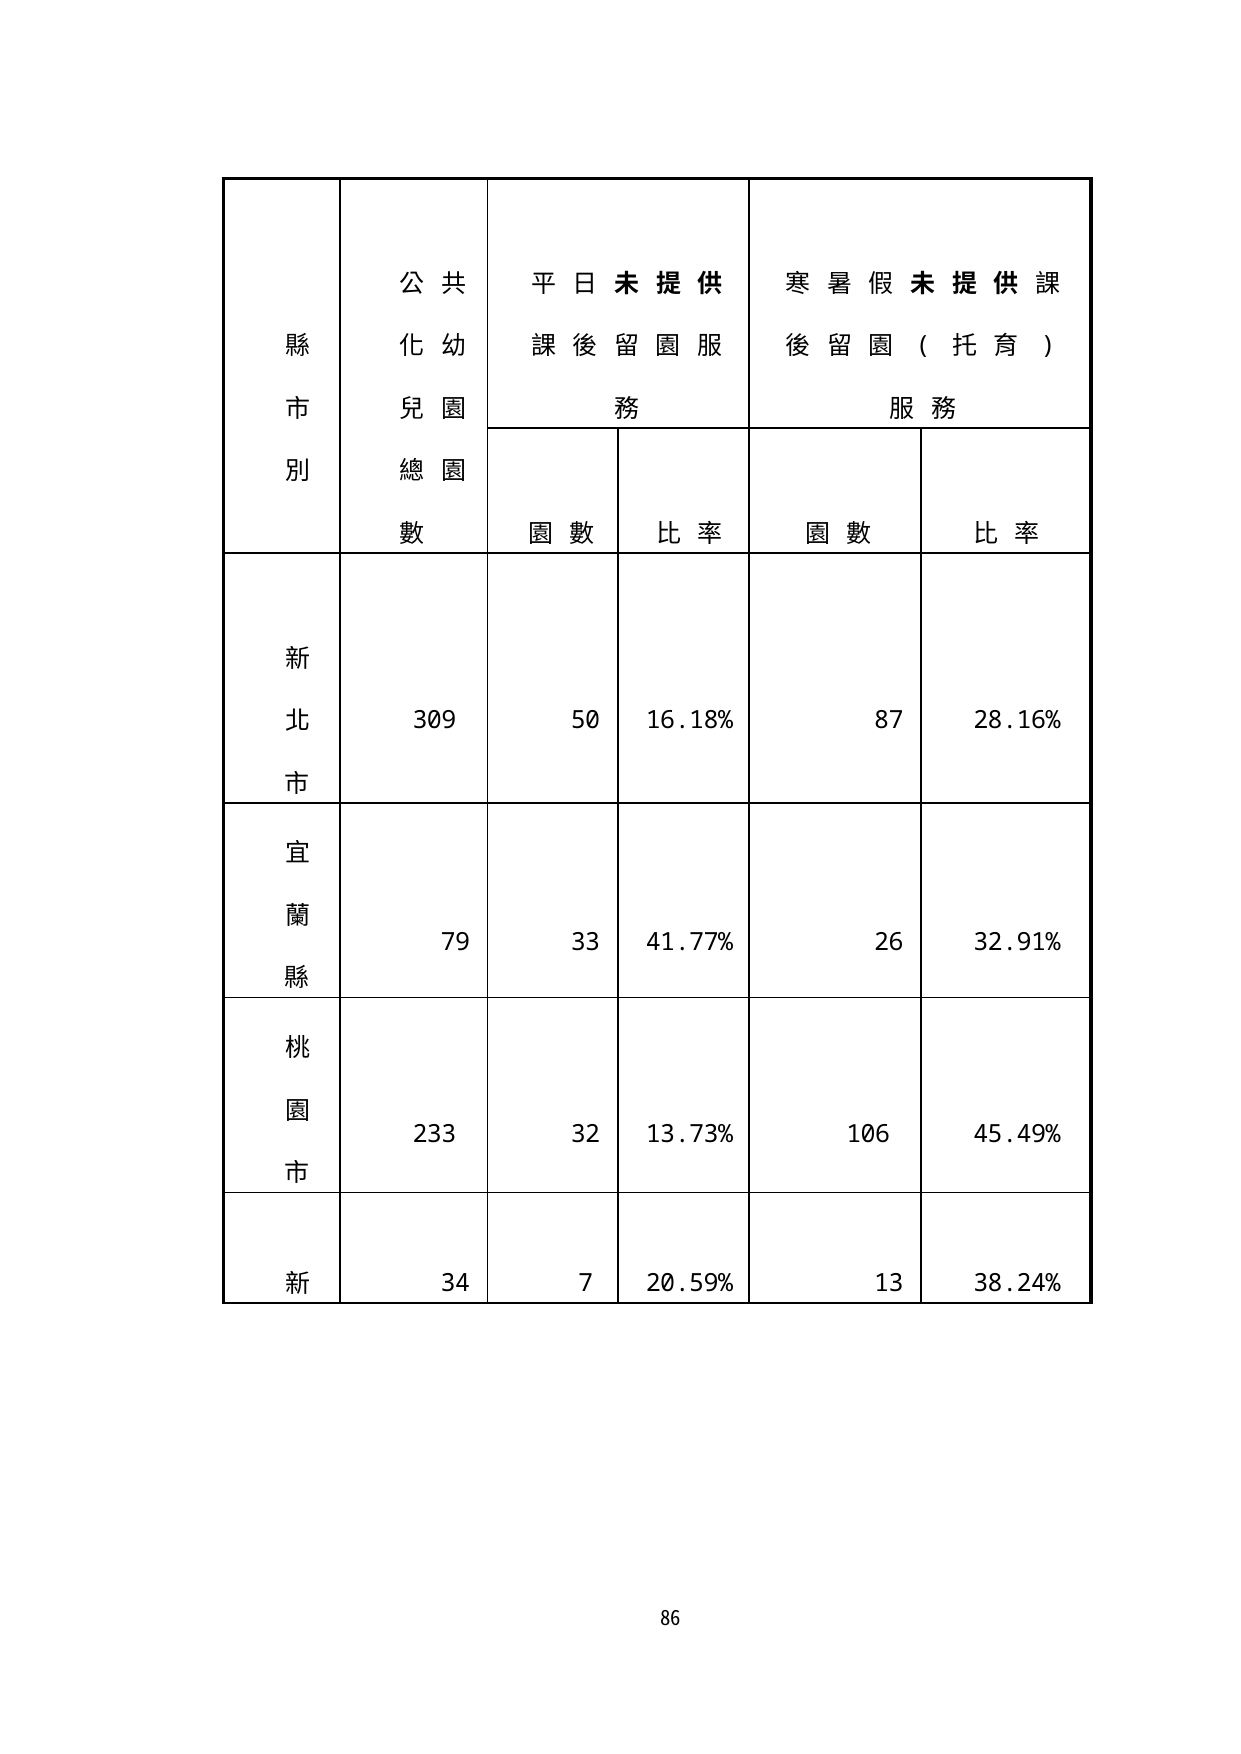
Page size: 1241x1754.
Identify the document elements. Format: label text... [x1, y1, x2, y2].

table_cell 309 [341, 554, 487, 802]
table_cell 87 [750, 554, 920, 802]
table_cell 41.77% [619, 804, 748, 997]
table_header 公共化幼兒園總園數 (含分班) [341, 180, 487, 552]
table_cell 16.18% [619, 554, 748, 802]
table_cell 新北市 [225, 554, 339, 802]
table_cell 50 [488, 554, 617, 802]
table_cell 26 [750, 804, 920, 997]
table_cell 比率 [619, 429, 748, 552]
table_header 平日未提供課後留園服務 [488, 180, 748, 427]
table_cell 32.91% [922, 804, 1089, 997]
table_cell 園數 [488, 429, 617, 552]
table_cell 79 [341, 804, 487, 997]
table_cell 45.49% [922, 998, 1089, 1192]
table_cell 13.73% [619, 998, 748, 1192]
table_cell 7 [488, 1193, 617, 1302]
table_cell 比率 [922, 429, 1089, 552]
table_cell 20.59% [619, 1193, 748, 1302]
table_cell 桃園市 [225, 998, 339, 1192]
table_cell 38.24% [922, 1193, 1089, 1302]
table_header 寒暑假未提供課後留園(托育)服務 [750, 180, 1089, 427]
table_cell 32 [488, 998, 617, 1192]
table_cell 宜蘭縣 [225, 804, 339, 997]
table_header 縣市別 [225, 180, 339, 552]
table_cell 園數 [750, 429, 920, 552]
table_cell 33 [488, 804, 617, 997]
table_cell 106 [750, 998, 920, 1192]
table_cell 13 [750, 1193, 920, 1302]
table_cell 28.16% [922, 554, 1089, 802]
table_cell 233 [341, 998, 487, 1192]
table_cell 新 [225, 1193, 339, 1302]
table_cell 34 [341, 1193, 487, 1302]
